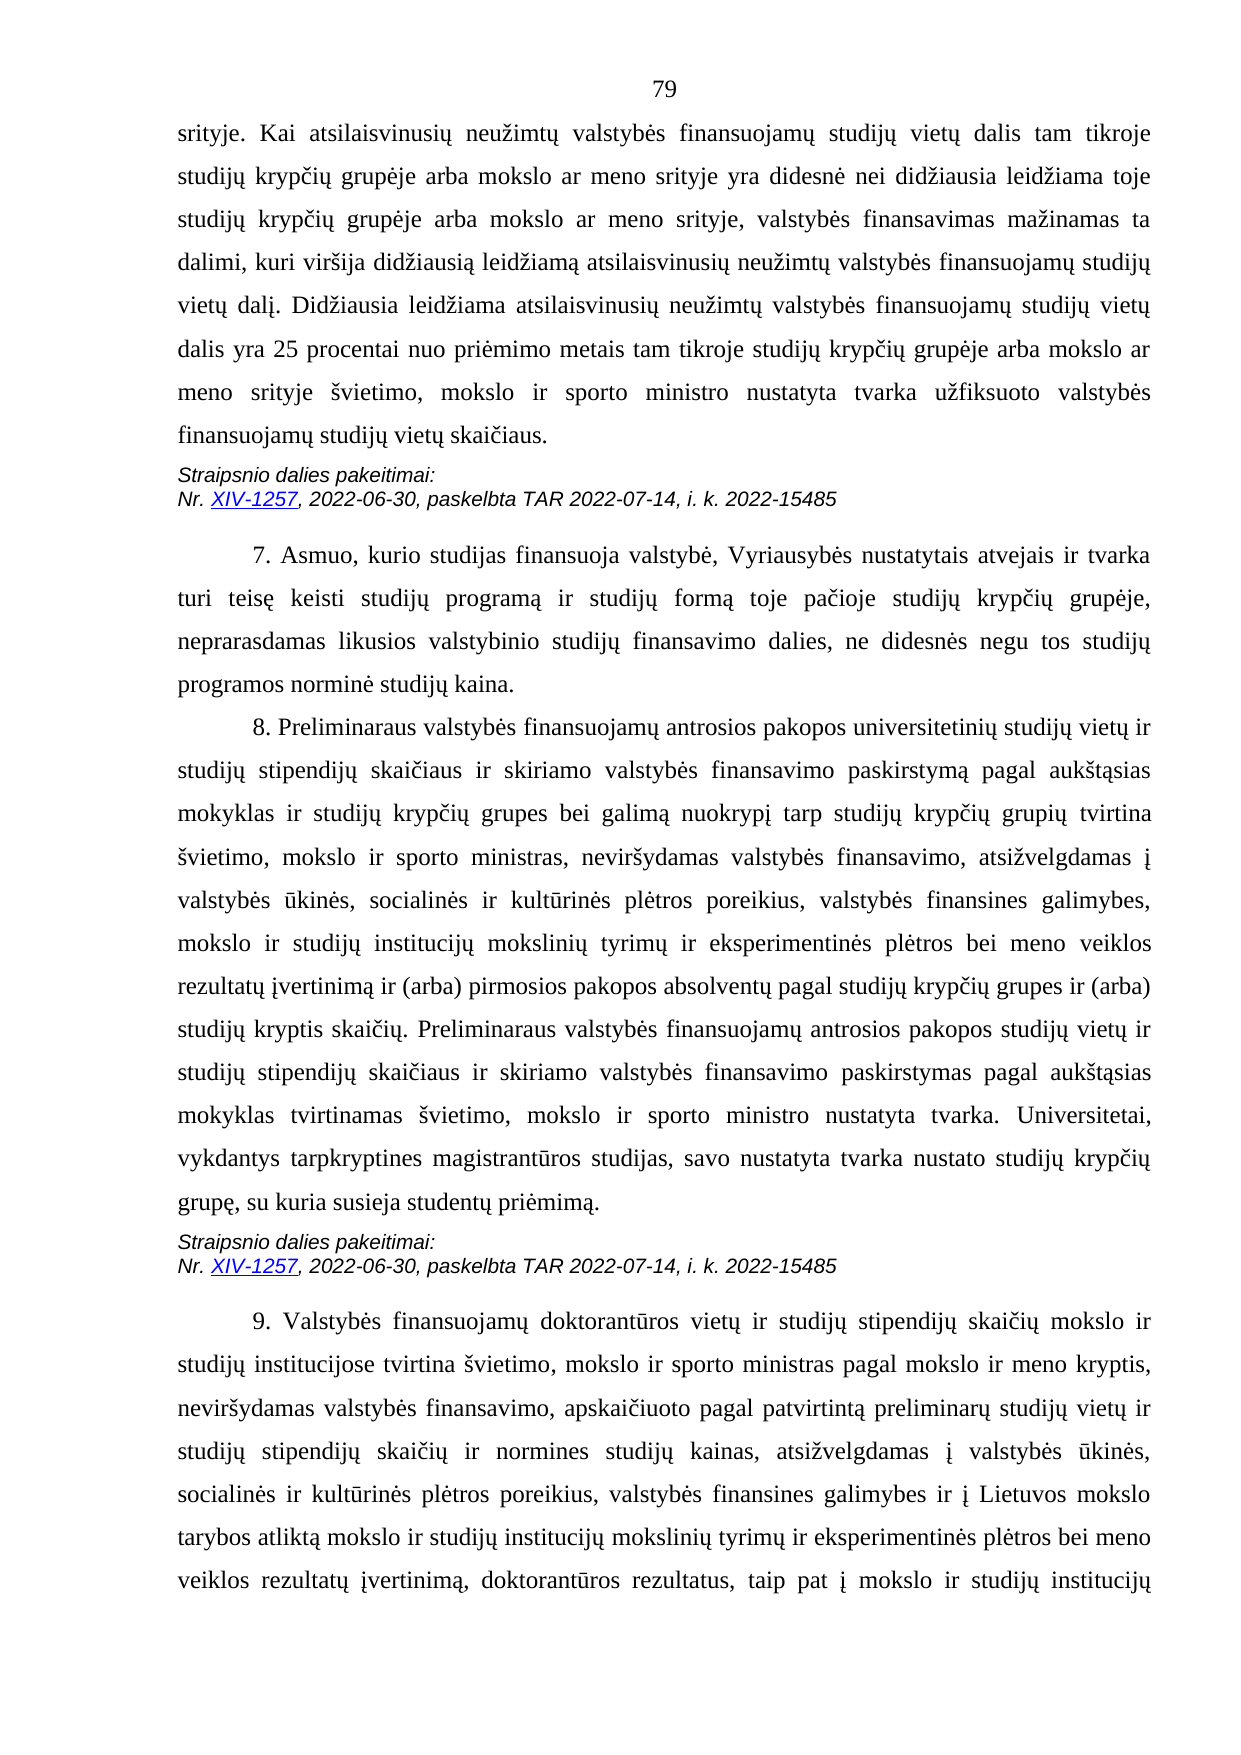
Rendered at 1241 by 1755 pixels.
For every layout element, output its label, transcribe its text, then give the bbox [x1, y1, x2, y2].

text srityje. Kai atsilaisvinusių neužimtų valstybės finansuojamų studijų vietų dalis tam tikroje studijų krypčių grupėje arba mokslo ar meno srityje yra didesnė nei didžiausia leidžiama toje studijų krypčių grupėje arba mokslo ar meno srityje, valstybės finansavimas mažinamas ta dalimi, kuri viršija didžiausią leidžiamą atsilaisvinusių neužimtų valstybės finansuojamų studijų vietų dalį. Didžiausia leidžiama atsilaisvinusių neužimtų valstybės finansuojamų studijų vietų dalis yra 25 procentai nuo priėmimo metais tam tikroje studijų krypčių grupėje arba mokslo ar meno srityje švietimo, mokslo ir sporto ministro nustatyta tvarka užfiksuoto valstybės finansuojamų studijų vietų skaičiaus. [177, 118, 1152, 449]
text Nr. XIV-1257, 2022-06-30, paskelbta TAR 2022-07-14, i. k. 2022-15485 [177, 487, 1152, 511]
text Nr. XIV-1257, 2022-06-30, paskelbta TAR 2022-07-14, i. k. 2022-15485 [177, 1254, 1152, 1278]
text Straipsnio dalies pakeitimai: [177, 1230, 1152, 1254]
text 7. Asmuo, kurio studijas finansuoja valstybė, Vyriausybės nustatytais atvejais ir tvarka turi teisę keisti studijų programą ir studijų formą toje pačioje studijų krypčių grupėje, neprarasdamas likusios valstybinio studijų finansavimo dalies, ne didesnės negu tos studijų programos norminė studijų kaina. [177, 540, 1152, 698]
text 8. Preliminaraus valstybės finansuojamų antrosios pakopos universitetinių studijų vietų ir studijų stipendijų skaičiaus ir skiriamo valstybės finansavimo paskirstymą pagal aukštąsias mokyklas ir studijų krypčių grupes bei galimą nuokrypį tarp studijų krypčių grupių tvirtina švietimo, mokslo ir sporto ministras, neviršydamas valstybės finansavimo, atsižvelgdamas į valstybės ūkinės, socialinės ir kultūrinės plėtros poreikius, valstybės finansines galimybes, mokslo ir studijų institucijų mokslinių tyrimų ir eksperimentinės plėtros bei meno veiklos rezultatų įvertinimą ir (arba) pirmosios pakopos absolventų pagal studijų krypčių grupes ir (arba) studijų kryptis skaičių. Preliminaraus valstybės finansuojamų antrosios pakopos studijų vietų ir studijų stipendijų skaičiaus ir skiriamo valstybės finansavimo paskirstymas pagal aukštąsias mokyklas tvirtinamas švietimo, mokslo ir sporto ministro nustatyta tvarka. Universitetai, vykdantys tarpkryptines magistrantūros studijas, savo nustatyta tvarka nustato studijų krypčių grupę, su kuria susieja studentų priėmimą. [177, 712, 1152, 1215]
text 9. Valstybės finansuojamų doktorantūros vietų ir studijų stipendijų skaičių mokslo ir studijų institucijose tvirtina švietimo, mokslo ir sporto ministras pagal mokslo ir meno kryptis, neviršydamas valstybės finansavimo, apskaičiuoto pagal patvirtintą preliminarų studijų vietų ir studijų stipendijų skaičių ir normines studijų kainas, atsižvelgdamas į valstybės ūkinės, socialinės ir kultūrinės plėtros poreikius, valstybės finansines galimybes ir į Lietuvos mokslo tarybos atliktą mokslo ir studijų institucijų mokslinių tyrimų ir eksperimentinės plėtros bei meno veiklos rezultatų įvertinimą, doktorantūros rezultatus, taip pat į mokslo ir studijų institucijų [177, 1306, 1152, 1594]
text Straipsnio dalies pakeitimai: [177, 463, 1152, 487]
